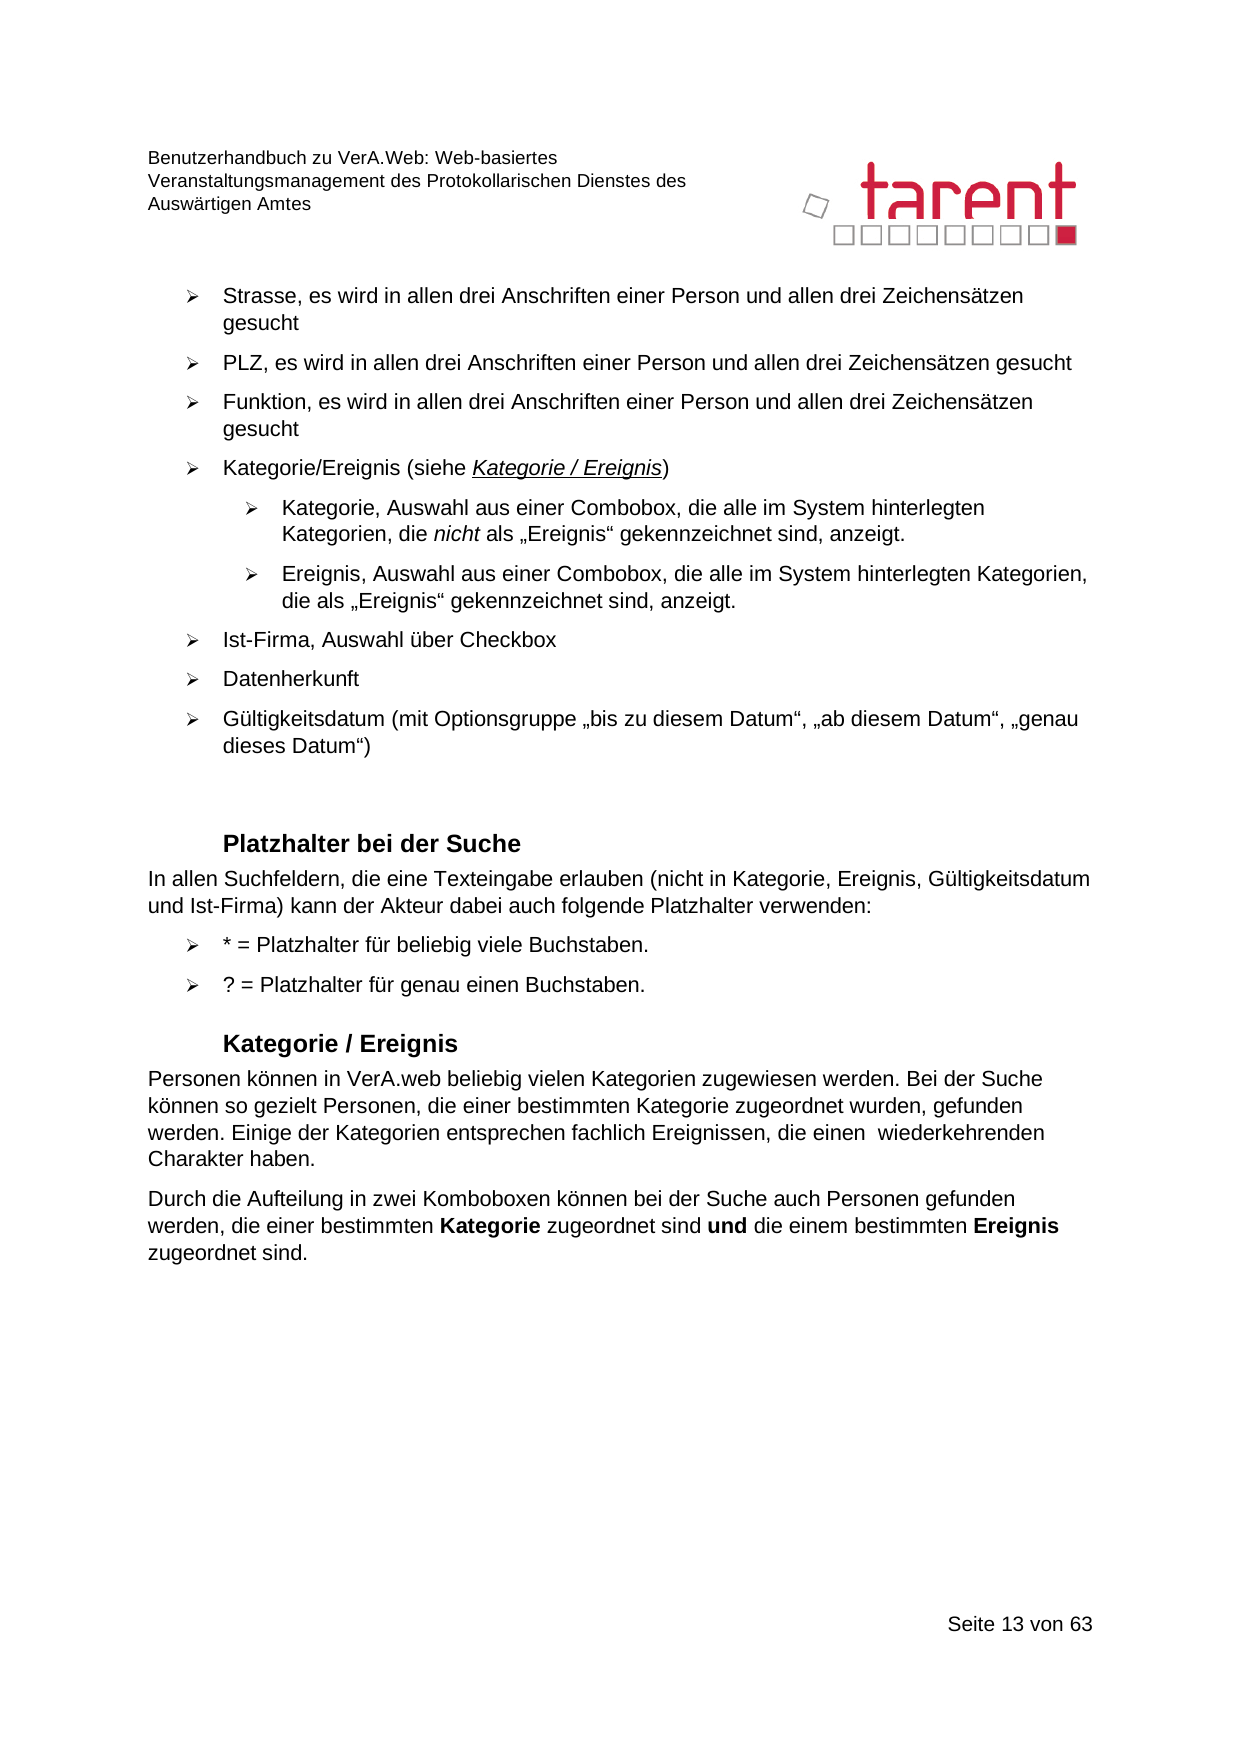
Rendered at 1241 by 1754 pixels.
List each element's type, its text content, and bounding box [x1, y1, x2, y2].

list ? = Platzhalter für genau einen Buchstaben. [185, 972, 1092, 997]
list Ist-Firma, Auswahl über Checkbox [185, 627, 1092, 652]
text Personen können in VerA.web beliebig vielen Kategorien zugewiesen werden. Bei der Suche können so gezielt Personen, die einer bestimmten Kategorie zugeordnet wurden, gefunden werden. Einige der Kategorien entsprechen fachlich Ereignissen, die einen wiederkehrenden Charakter haben. [148, 1066, 1092, 1171]
list Funktion, es wird in allen drei Anschriften einer Person und allen drei Zeichensätzen gesucht [185, 389, 1092, 441]
list * = Platzhalter für beliebig viele Buchstaben. [185, 933, 1092, 957]
text In allen Suchfeldern, die eine Texteingabe erlauben (nicht in Kategorie, Ereignis, Gültigkeitsdatum und Ist-Firma) kann der Akteur dabei auch folgende Platzhalter verwenden: [148, 867, 1092, 918]
list Strasse, es wird in allen drei Anschriften einer Person und allen drei Zeichensätzen gesucht [185, 284, 1092, 335]
subtitle Kategorie / Ereignis [148, 1029, 1092, 1058]
list Kategorie, Auswahl aus einer Combobox, die alle im System hinterlegten Kategorien, die nicht als „Ereignis“ gekennzeichnet sind, anzeigt. [244, 495, 1092, 546]
list Datenherkunft [185, 667, 1092, 691]
list PLZ, es wird in allen drei Anschriften einer Person und allen drei Zeichensätzen gesucht [185, 350, 1092, 374]
subtitle Platzhalter bei der Suche [148, 830, 1092, 858]
list Ereignis, Auswahl aus einer Combobox, die alle im System hinterlegten Kategorien, die als „Ereignis“ gekennzeichnet sind, anzeigt. [244, 561, 1092, 613]
list Gültigkeitsdatum (mit Optionsgruppe „bis zu diesem Datum“, „ab diesem Datum“, „genau dieses Datum“) [185, 706, 1092, 758]
text Durch die Aufteilung in zwei Komboboxen können bei der Suche auch Personen gefunden werden, die einer bestimmten Kategorie zugeordnet sind und die einem bestimmten Ereignis zugeordnet sind. [148, 1186, 1092, 1264]
list Kategorie/Ereignis (siehe Kategorie / Ereignis) [185, 456, 1092, 480]
picture [790, 151, 1091, 255]
